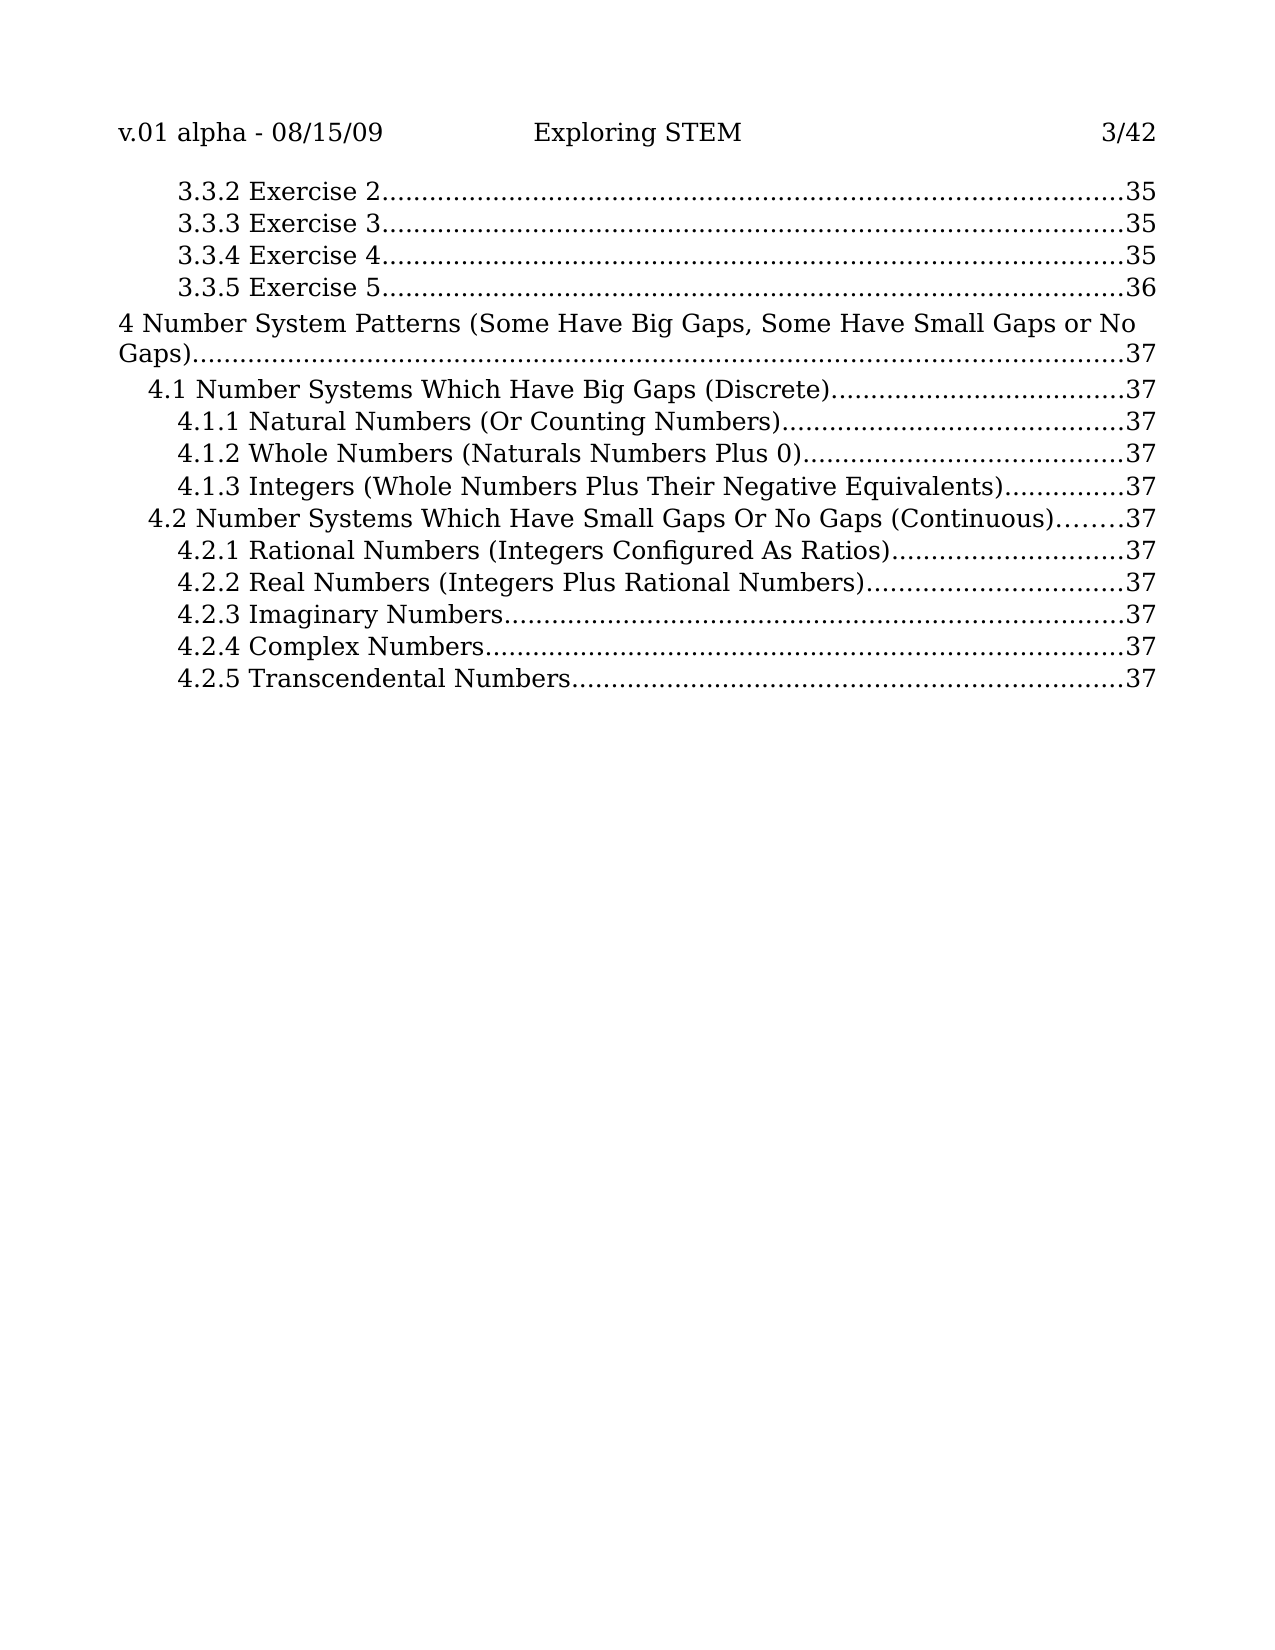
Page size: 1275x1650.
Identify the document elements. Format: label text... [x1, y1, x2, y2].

text 4.1.3 Integers (Whole Numbers Plus Their Negative Equivalents) 37 [177, 472, 1157, 501]
text 4.2.4 Complex Numbers 37 [177, 632, 1157, 661]
text 3.3.5 Exercise 5 36 [177, 273, 1157, 302]
text 4 Number System Patterns (Some Have Big Gaps, Some Have Small Gaps or No Gaps) 37 [118, 310, 1157, 368]
text 4.2 Number Systems Which Have Small Gaps Or No Gaps (Continuous) 37 [148, 504, 1157, 533]
text 4.2.5 Transcendental Numbers 37 [177, 664, 1157, 693]
text 4.1.2 Whole Numbers (Naturals Numbers Plus 0) 37 [177, 440, 1157, 469]
text 3.3.3 Exercise 3 35 [177, 209, 1157, 238]
text 3.3.4 Exercise 4 35 [177, 241, 1157, 270]
text 4.2.3 Imaginary Numbers 37 [177, 600, 1157, 629]
text 4.2.1 Rational Numbers (Integers Configured As Ratios) 37 [177, 536, 1157, 565]
text 3.3.2 Exercise 2 35 [177, 177, 1157, 206]
text 4.1 Number Systems Which Have Big Gaps (Discrete). 37 [148, 376, 1157, 405]
text 4.2.2 Real Numbers (Integers Plus Rational Numbers) 37 [177, 568, 1157, 597]
text 4.1.1 Natural Numbers (Or Counting Numbers) 37 [177, 408, 1157, 437]
